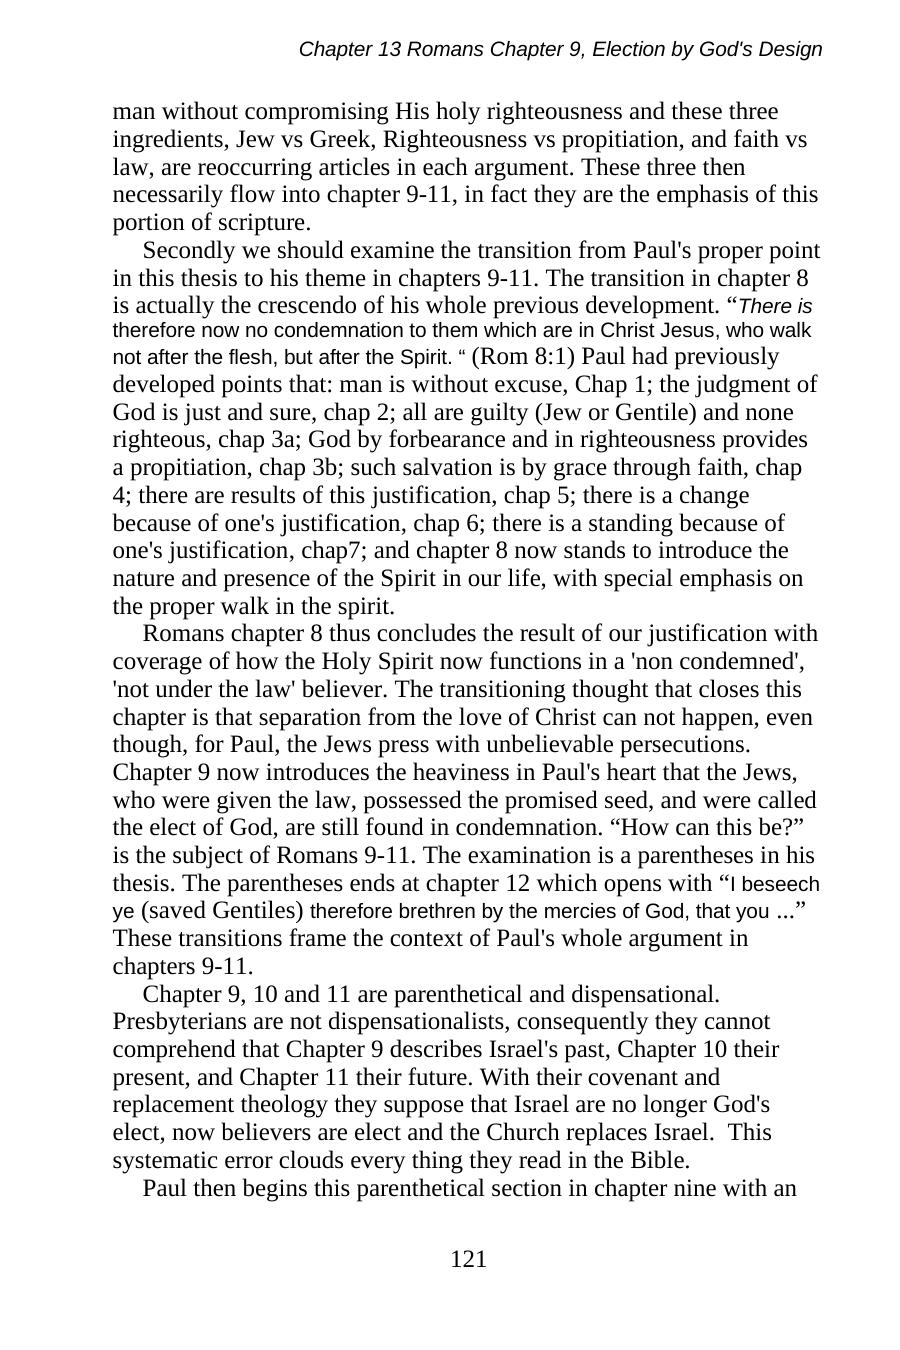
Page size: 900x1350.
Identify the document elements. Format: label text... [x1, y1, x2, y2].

text man without compromising His holy righteousness and these three ingredients, Jew vs Greek, Righteousness vs propitiation, and faith vs law, are reoccurring articles in each argument. These three then necessarily flow into chapter 9-11, in fact they are the emphasis of this portion of scripture. [112, 97, 825, 236]
text Chapter 9, 10 and 11 are parenthetical and dispensational. Presbyterians are not dispensationalists, consequently they cannot comprehend that Chapter 9 describes Israel's past, Chapter 10 their present, and Chapter 11 their future. With their covenant and replacement theology they suppose that Israel are no longer God's elect, now believers are elect and the Church replaces Israel. This systematic error clouds every thing they read in the Bible. [112, 980, 825, 1174]
text Secondly we should examine the transition from Paul's proper point in this thesis to his theme in chapters 9-11. The transition in chapter 8 is actually the crescendo of his whole previous development. “There is therefore now no condemnation to them which are in Christ Jesus, who walk not after the flesh, but after the Spirit. “ (Rom 8:1) Paul had previously developed points that: man is without excuse, Chap 1; the judgment of God is just and sure, chap 2; all are guilty (Jew or Gentile) and none righteous, chap 3a; God by forbearance and in righteousness provides a propitiation, chap 3b; such salvation is by grace through faith, chap 4; there are results of this justification, chap 5; there is a change because of one's justification, chap 6; there is a standing because of one's justification, chap7; and chapter 8 now stands to introduce the nature and presence of the Spirit in our life, with special emphasis on the proper walk in the spirit. [112, 236, 825, 619]
text Romans chapter 8 thus concludes the result of our justification with coverage of how the Holy Spirit now functions in a 'non condemned', 'not under the law' believer. The transitioning thought that closes this chapter is that separation from the love of Christ can not happen, even though, for Paul, the Jews press with unbelievable persecutions. Chapter 9 now introduces the heaviness in Paul's heart that the Jews, who were given the law, possessed the promised seed, and were called the elect of God, are still found in condemnation. “How can this be?” is the subject of Romans 9-11. The examination is a parentheses in his thesis. The parentheses ends at chapter 12 which opens with “I beseech ye (saved Gentiles) therefore brethren by the mercies of God, that you ...” These transitions frame the context of Paul's whole argument in chapters 9-11. [112, 619, 825, 980]
text Paul then begins this parenthetical section in chapter nine with an [112, 1174, 825, 1201]
